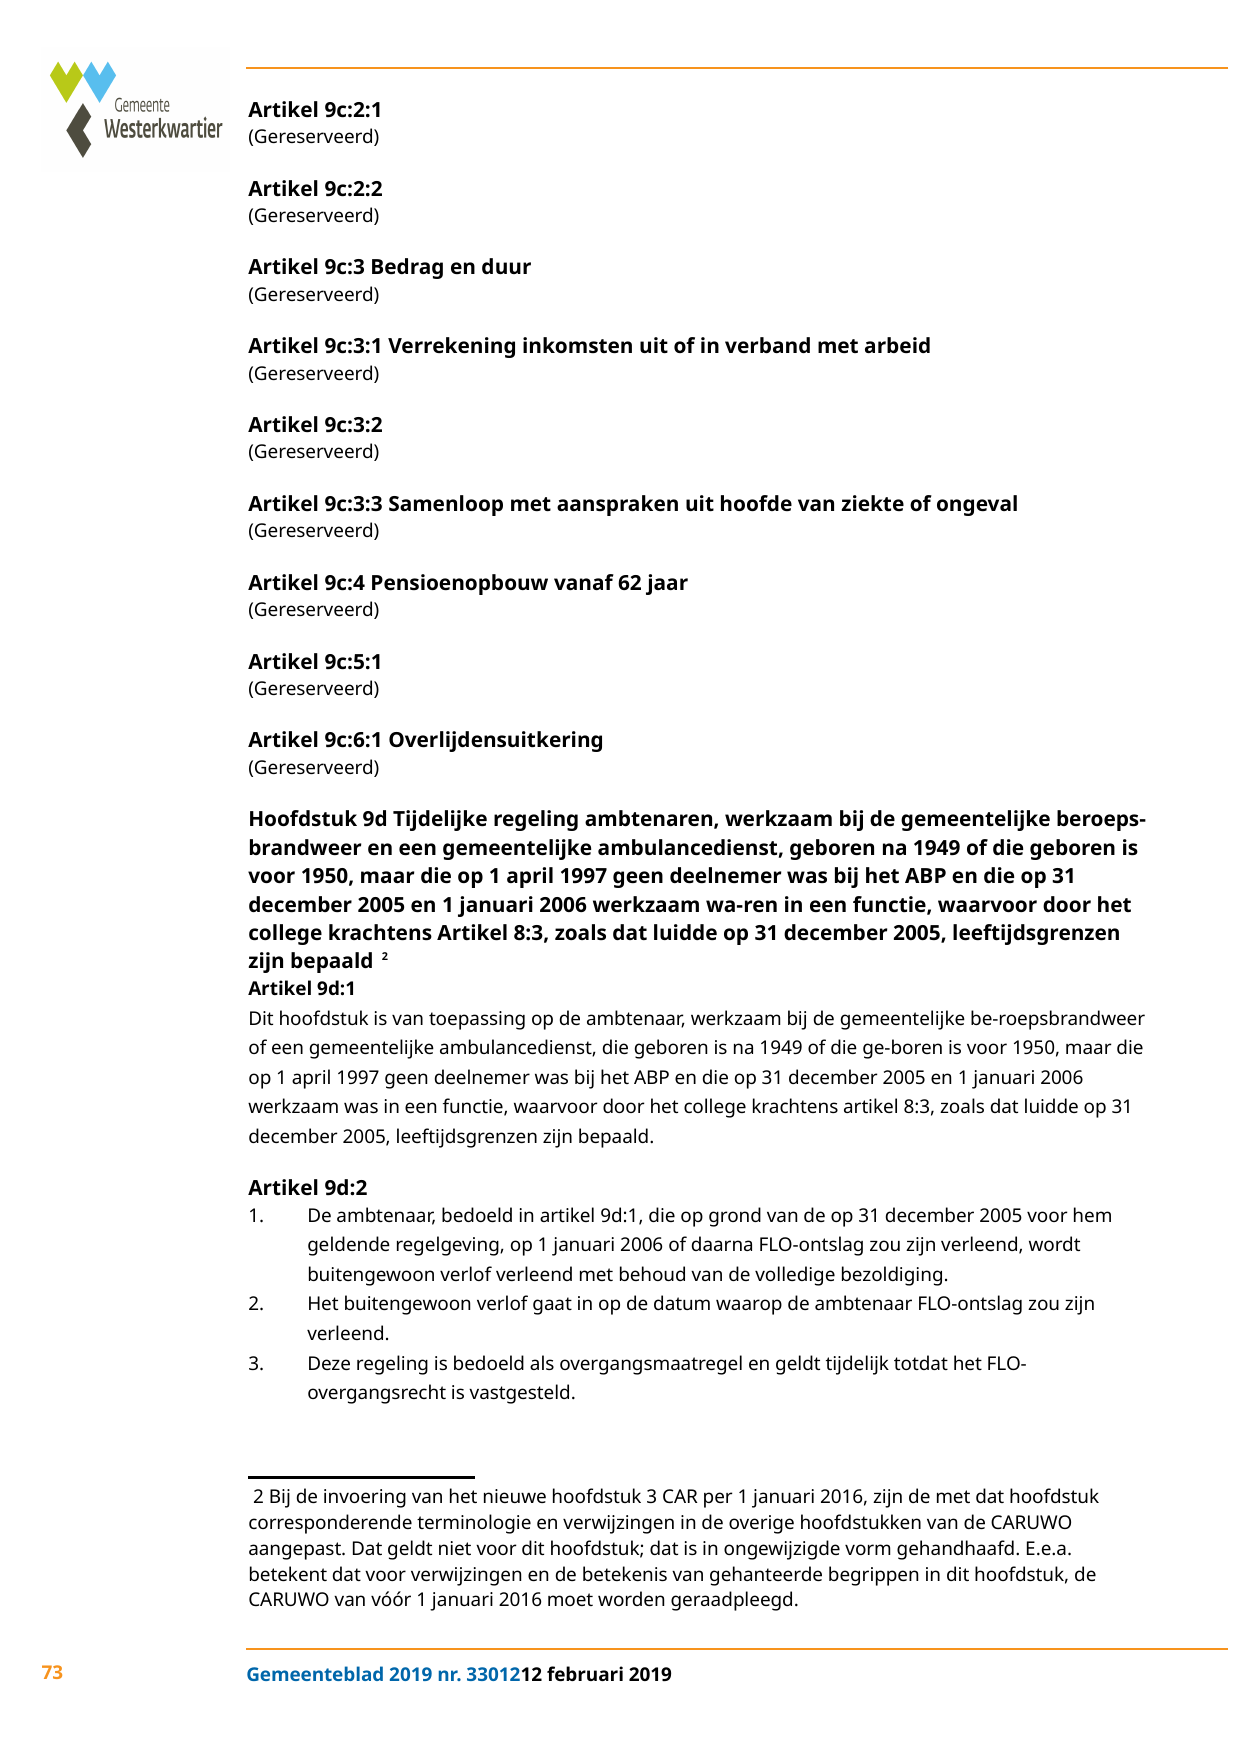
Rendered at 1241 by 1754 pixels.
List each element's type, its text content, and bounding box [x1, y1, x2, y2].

text (Gereserveerd) [248, 596, 1152, 622]
text (Gereserveerd) [248, 517, 1152, 543]
text Artikel 9c:3:3 Samenloop met aanspraken uit hoofde van ziekte of ongeval [248, 489, 1152, 517]
text (Gereserveerd) [248, 675, 1152, 701]
text (Gereserveerd) [248, 202, 1152, 228]
text Artikel 9c:5:1 [248, 647, 1152, 675]
list Het buitengewoon verlof gaat in op de datum waarop de ambtenaar FLO-ontslag zou zijn verleend. [248, 1291, 1152, 1346]
text (Gereserveerd) [248, 360, 1152, 386]
text Dit hoofdstuk is van toepassing op de ambtenaar, werkzaam bij de gemeentelijke be-roepsbrandweer of een gemeentelijke ambulancedienst, die geboren is na 1949 of die ge-boren is voor 1950, maar die op 1 april 1997 geen deelnemer was bij het ABP en die op 31 december 2005 en 1 januari 2006 werkzaam was in een functie, waarvoor door het college krachtens artikel 8:3, zoals dat luidde op 31 december 2005, leeftijdsgrenzen zijn bepaald. [248, 1005, 1152, 1149]
text (Gereserveerd) [248, 439, 1152, 464]
text Artikel 9c:3:2 [248, 410, 1152, 439]
picture [41, 47, 231, 172]
list De ambtenaar, bedoeld in artikel 9d:1, die op grond van de op 31 december 2005 voor hem geldende regelgeving, op 1 januari 2006 of daarna FLO-ontslag zou zijn verleend, wordt buitengewoon verlof verleend met behoud van de volledige bezoldiging. [248, 1202, 1152, 1287]
text Artikel 9d:1 [248, 975, 1152, 1001]
text (Gereserveerd) [248, 123, 1152, 149]
text Artikel 9c:3 Bedrag en duur [248, 252, 1152, 281]
text Artikel 9c:4 Pensioenopbouw vanaf 62 jaar [248, 568, 1152, 596]
text (Gereserveerd) [248, 754, 1152, 780]
text Artikel 9c:2:2 [248, 174, 1152, 202]
text (Gereserveerd) [248, 281, 1152, 307]
text Artikel 9d:2 [248, 1173, 1152, 1202]
text Bij de invoering van het nieuwe hoofdstuk 3 CAR per 1 januari 2016, zijn de met dat hoofdstuk corresponderende terminologie en verwijzingen in de overige hoofdstukken van de CARUWO aangepast. Dat geldt niet voor dit hoofdstuk; dat is in ongewijzigde vorm gehandhaafd. E.e.a. betekent dat voor verwijzingen en de betekenis van gehanteerde begrippen in dit hoofdstuk, de CARUWO van vóór 1 januari 2016 moet worden geraadpleegd. [248, 1483, 1152, 1612]
text Artikel 9c:2:1 [248, 95, 1152, 123]
text Artikel 9c:3:1 Verrekening inkomsten uit of in verband met arbeid [248, 331, 1152, 360]
list Deze regeling is bedoeld als overgangsmaatregel en geldt tijdelijk totdat het FLO-overgangsrecht is vastgesteld. [248, 1350, 1152, 1405]
text Artikel 9c:6:1 Overlijdensuitkering [248, 726, 1152, 754]
text Hoofdstuk 9d Tijdelijke regeling ambtenaren, werkzaam bij de gemeentelijke beroeps-brandweer en een gemeentelijke ambulancedienst, geboren na 1949 of die geboren is voor 1950, maar die op 1 april 1997 geen deelnemer was bij het ABP en die op 31 december 2005 en 1 januari 2006 werkzaam wa-ren in een functie, waarvoor door het college krachtens Artikel 8:3, zoals dat luidde op 31 december 2005, leeftijdsgrenzen zijn bepaald [248, 804, 1152, 975]
